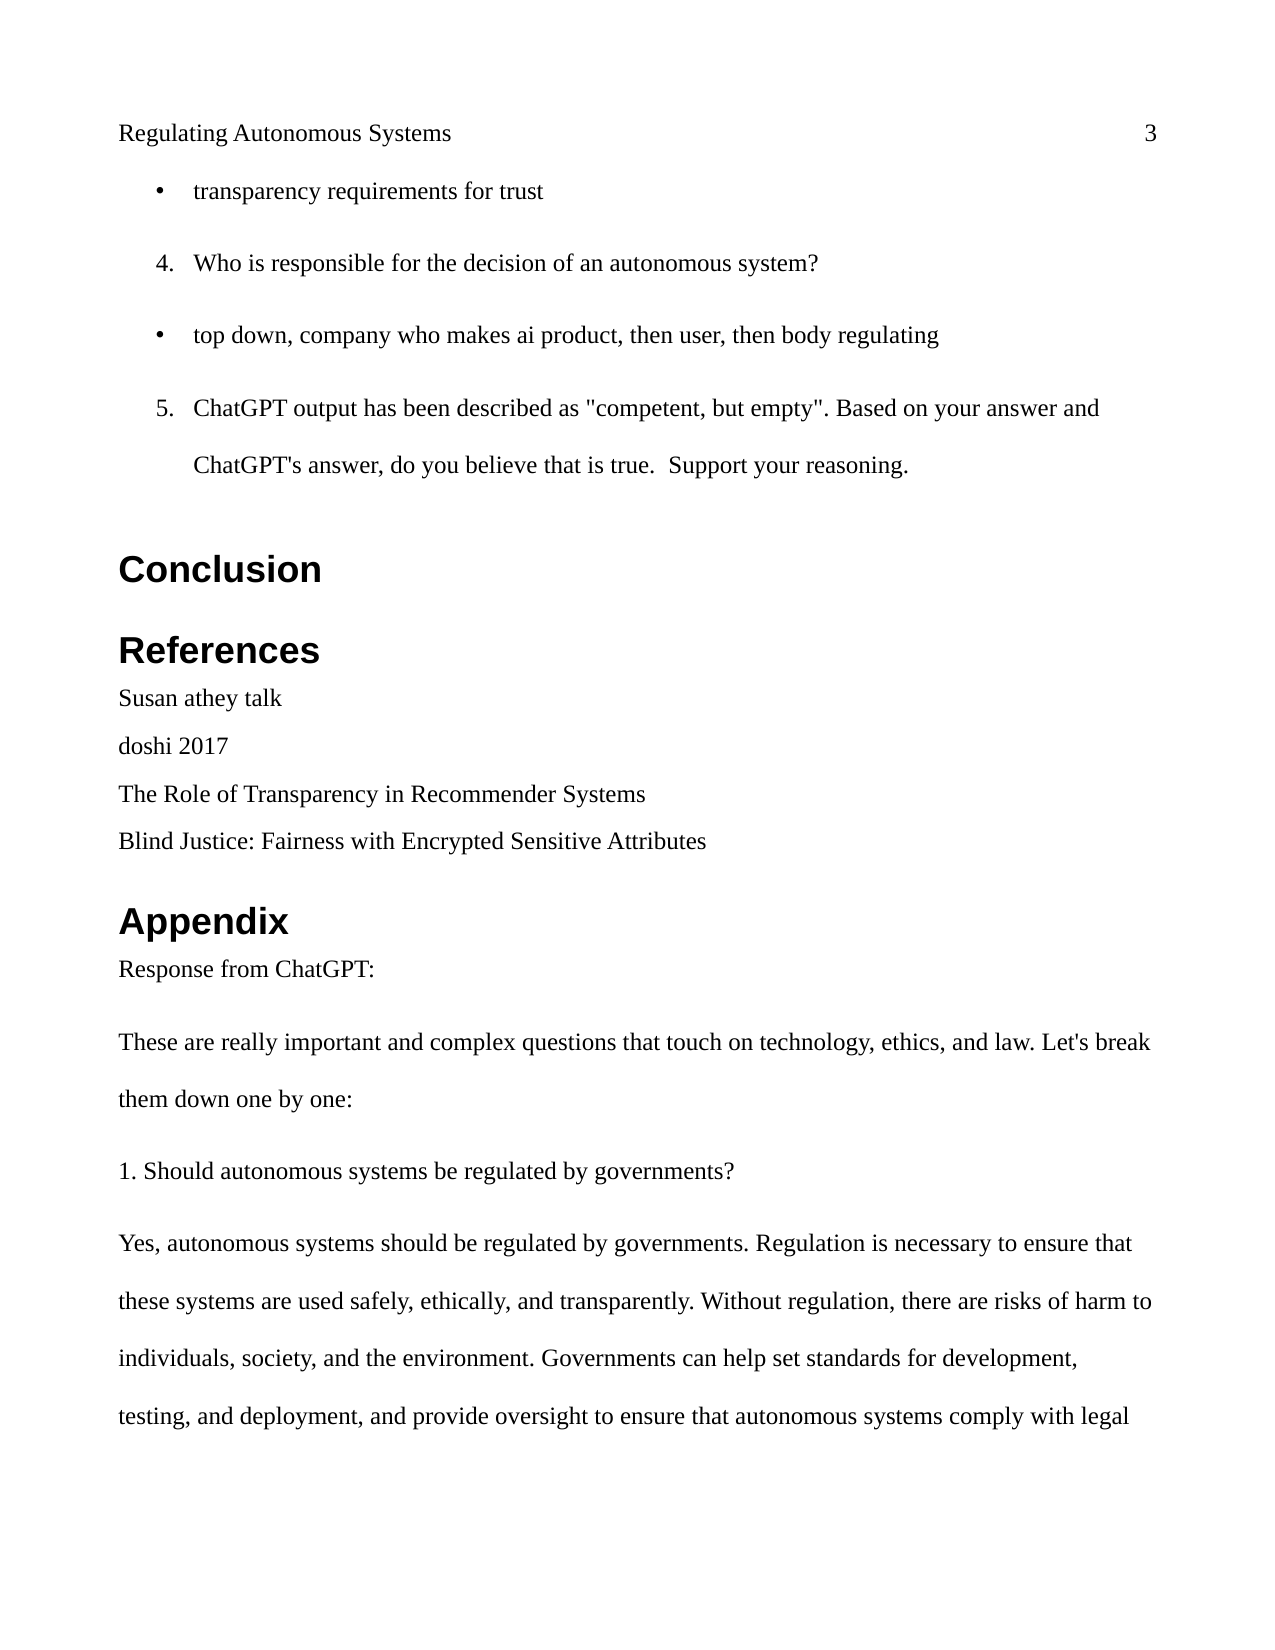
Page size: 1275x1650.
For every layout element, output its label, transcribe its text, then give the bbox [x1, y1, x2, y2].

list Who is responsible for the decision of an autonomous system? [156, 248, 1157, 277]
text These are really important and complex questions that touch on technology, ethics, and law. Let's break them down one by one: [118, 1027, 1157, 1113]
list transparency requirements for trust [156, 176, 1157, 205]
text doshi 2017 [118, 731, 1157, 760]
text Response from ChatGPT: [118, 954, 1157, 983]
subtitle Appendix [118, 899, 1157, 942]
list top down, company who makes ai product, then user, then body regulating [156, 321, 1157, 349]
text The Role of Transparency in Recommender Systems [118, 779, 1157, 807]
text Yes, autonomous systems should be regulated by governments. Regulation is necessary to ensure that these systems are used safely, ethically, and transparently. Without regulation, there are risks of harm to individuals, society, and the environment. Governments can help set standards for development, testing, and deployment, and provide oversight to ensure that autonomous systems comply with legal [118, 1228, 1157, 1429]
text 1. Should autonomous systems be regulated by governments? [118, 1156, 1157, 1185]
text Blind Justice: Fairness with Encrypted Sensitive Attributes [118, 826, 1157, 855]
subtitle References [118, 628, 1157, 671]
text Susan athey talk [118, 683, 1157, 712]
subtitle Conclusion [118, 547, 1157, 590]
list ChatGPT output has been described as "competent, but empty". Based on your answer and ChatGPT's answer, do you believe that is true. Support your reasoning. [156, 393, 1157, 479]
